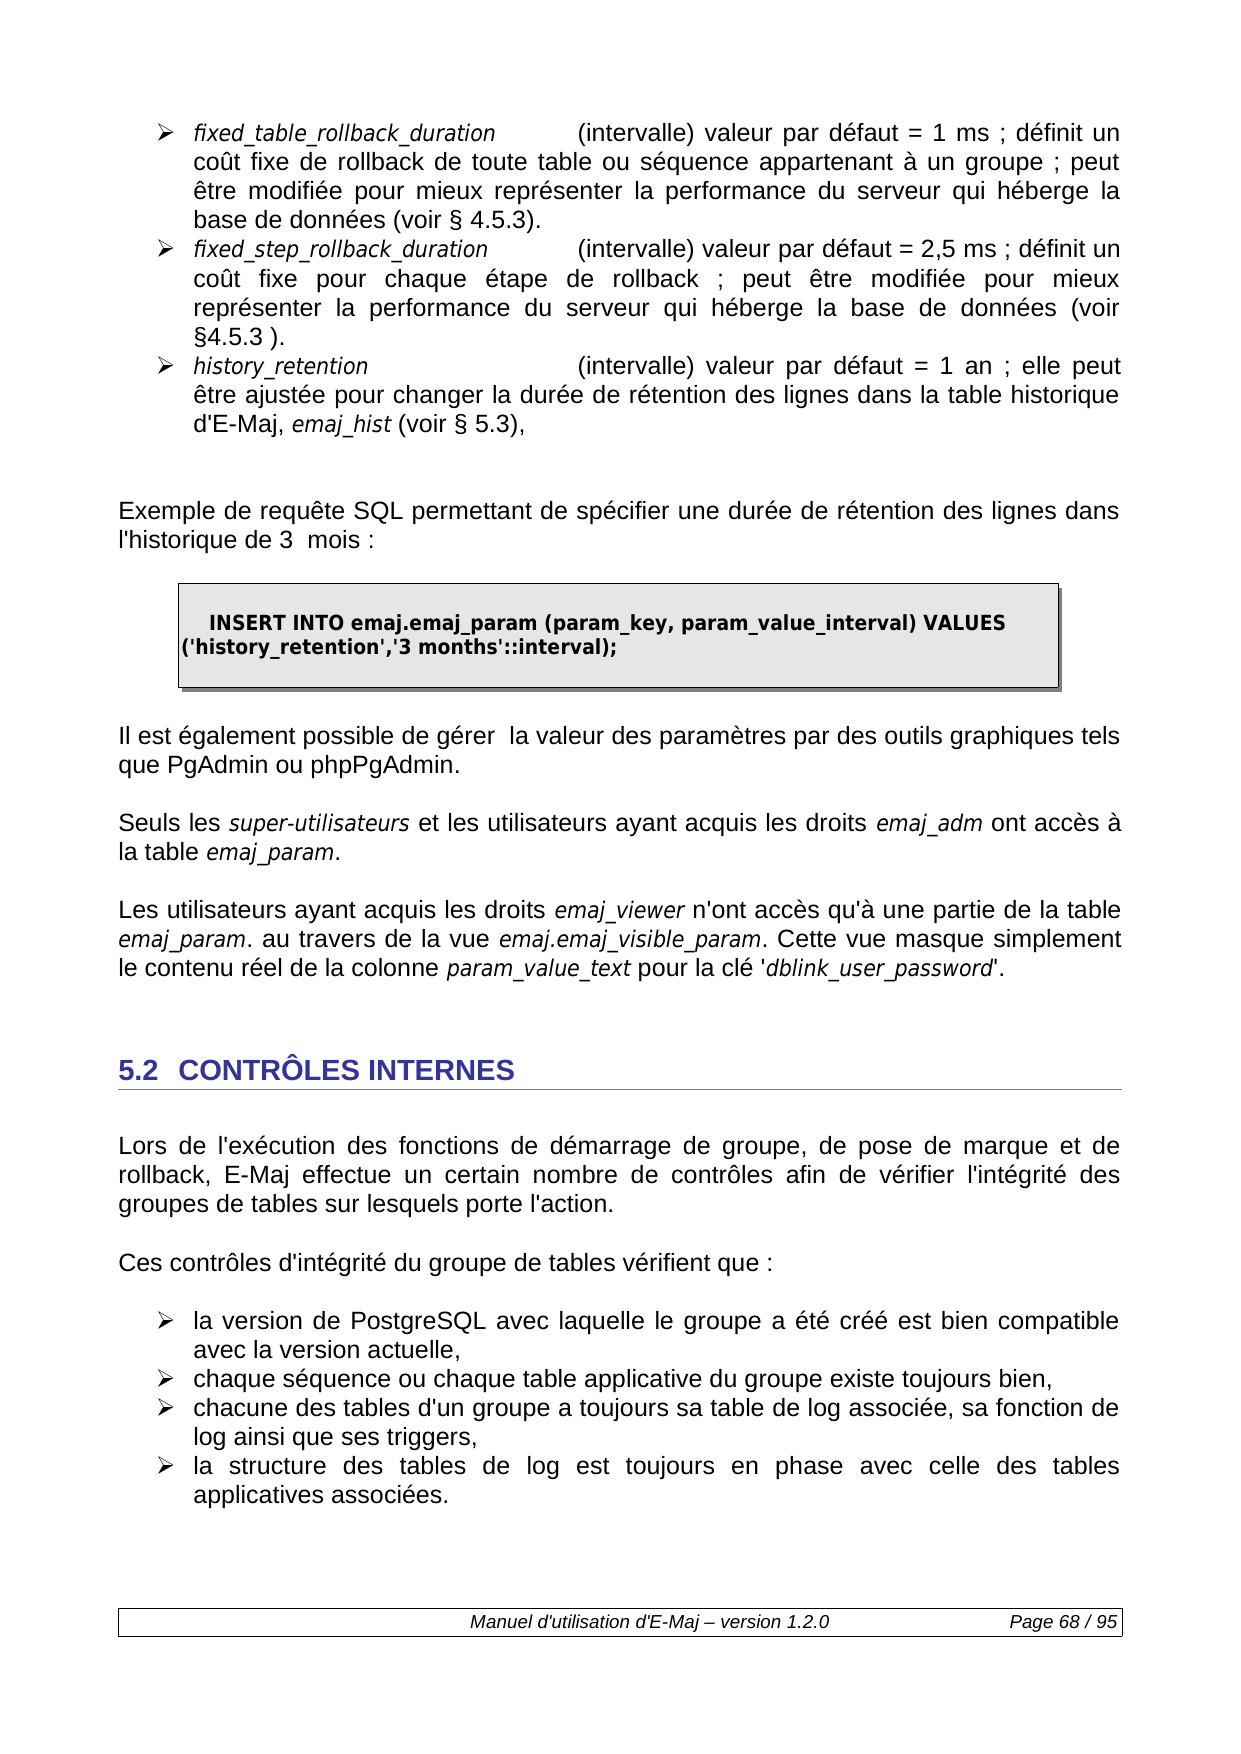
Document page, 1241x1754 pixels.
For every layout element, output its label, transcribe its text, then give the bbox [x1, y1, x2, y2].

list history_retention (intervalle) valeur par défaut = 1 an ; elle peut être ajustée pour changer la durée de rétention des lignes dans la table historique d'E-Maj, emaj_hist (voir § 5.3), [156, 351, 1122, 438]
list la structure des tables de log est toujours en phase avec celle des tables applicatives associées. [156, 1451, 1122, 1509]
text Ces contrôles d'intégrité du groupe de tables vérifient que : [118, 1247, 1122, 1277]
list fixed_table_rollback_duration (intervalle) valeur par défaut = 1 ms ; définit un coût fixe de rollback de toute table ou séquence appartenant à un groupe ; peut être modifiée pour mieux représenter la performance du serveur qui héberge la base de données (voir § 4.5.3). [156, 118, 1122, 234]
subtitle Contrôles internes [118, 1053, 1122, 1089]
list fixed_step_rollback_duration (intervalle) valeur par défaut = 2,5 ms ; définit un coût fixe pour chaque étape de rollback ; peut être modifiée pour mieux représenter la performance du serveur qui héberge la base de données (voir §4.5.3 ). [156, 234, 1122, 351]
list la version de PostgreSQL avec laquelle le groupe a été créé est bien compatible avec la version actuelle, [156, 1306, 1122, 1364]
text Il est également possible de gérer la valeur des paramètres par des outils graphiques tels que PgAdmin ou phpPgAdmin. [118, 721, 1122, 779]
text Seuls les super-utilisateurs et les utilisateurs ayant acquis les droits emaj_adm ont accès à la table emaj_param. [118, 808, 1122, 866]
list chaque séquence ou chaque table applicative du groupe existe toujours bien, [156, 1364, 1122, 1393]
text Lors de l'exécution des fonctions de démarrage de groupe, de pose de marque et de rollback, E-Maj effectue un certain nombre de contrôles afin de vérifier l'intégrité des groupes de tables sur lesquels porte l'action. [118, 1131, 1122, 1218]
text Les utilisateurs ayant acquis les droits emaj_viewer n'ont accès qu'à une partie de la table emaj_param. au travers de la vue emaj.emaj_visible_param. Cette vue masque simplement le contenu réel de la colonne param_value_text pour la clé 'dblink_user_password'. [118, 895, 1122, 982]
list chacune des tables d'un groupe a toujours sa table de log associée, sa fonction de log ainsi que ses triggers, [156, 1393, 1122, 1451]
text INSERT INTO emaj.emaj_param (param_key, param_value_interval) VALUES ('history_retention','3 months'::interval); [179, 608, 1058, 657]
text Exemple de requête SQL permettant de spécifier une durée de rétention des lignes dans l'historique de 3 mois : [118, 496, 1122, 554]
